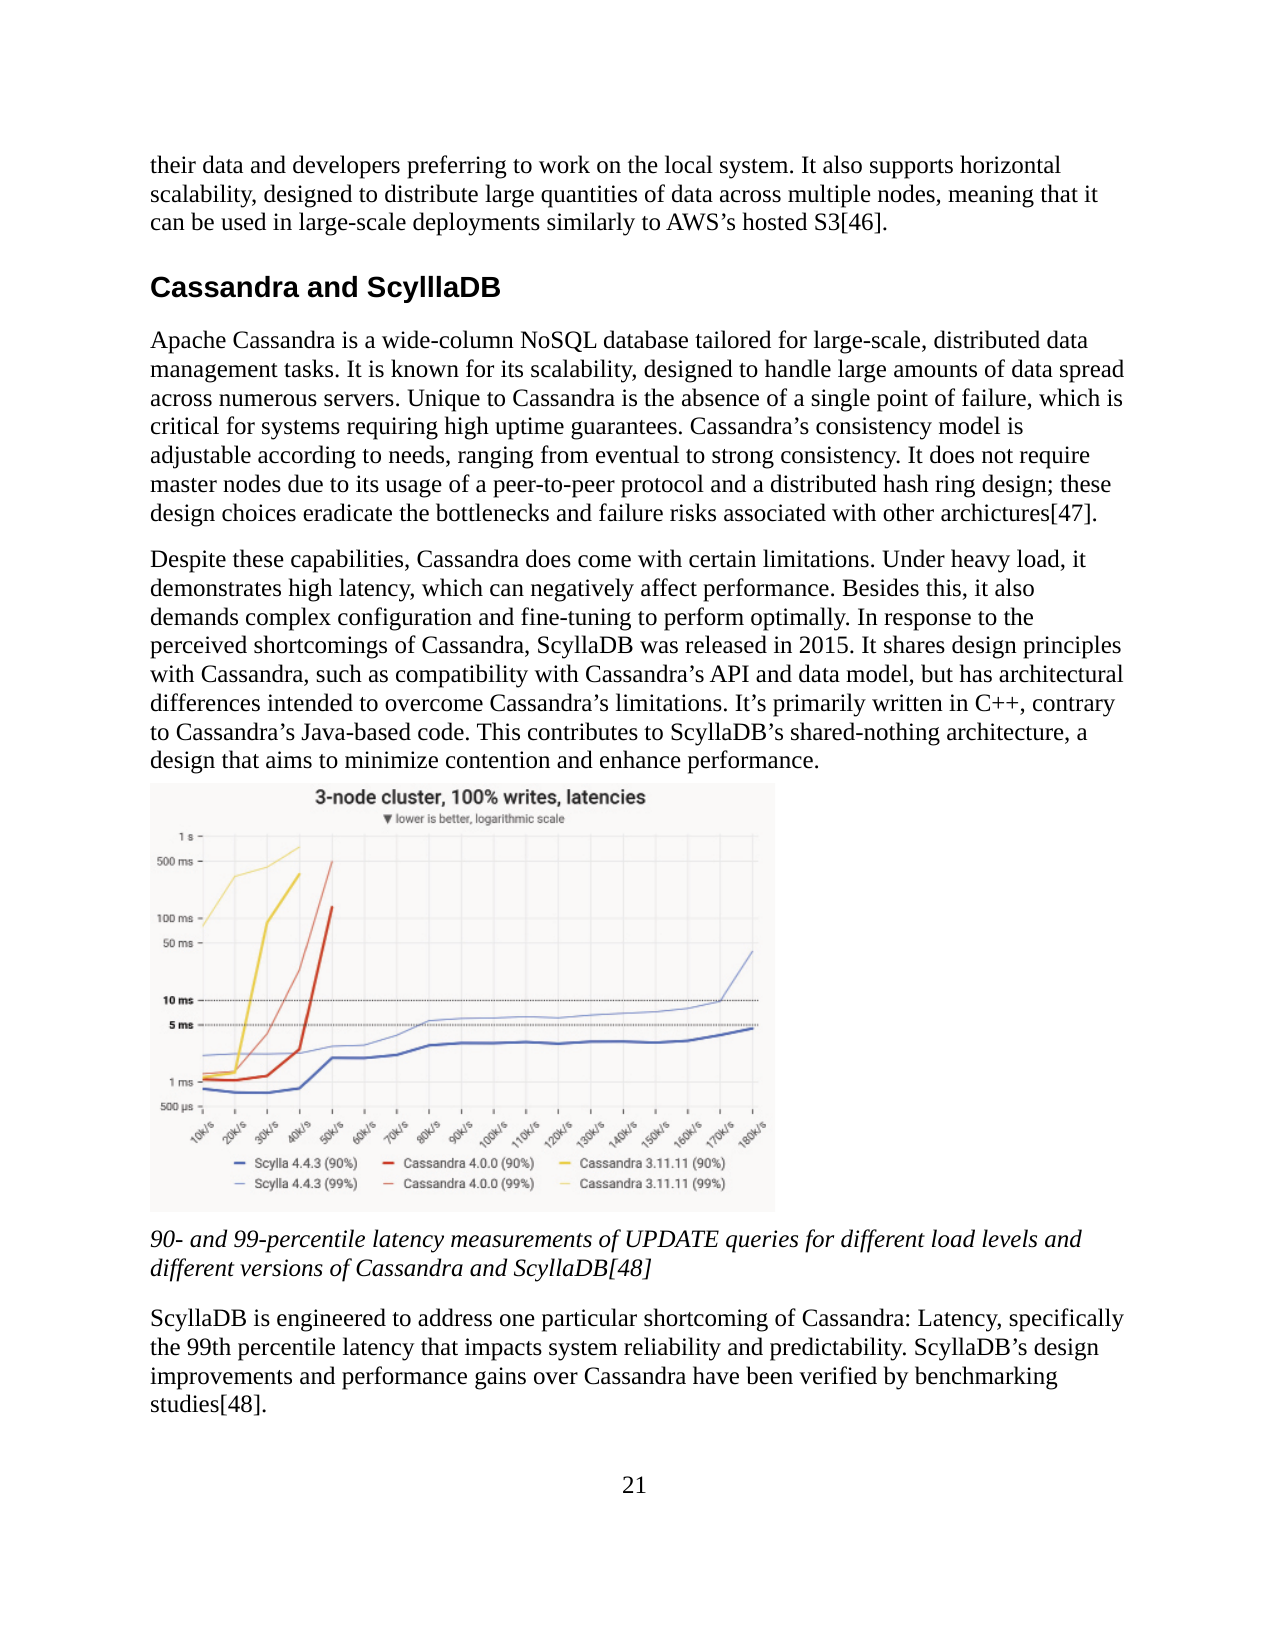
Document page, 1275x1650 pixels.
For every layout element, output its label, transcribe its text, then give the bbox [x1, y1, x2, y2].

text 90- and 99-percentile latency measurements of UPDATE queries for different load levels and different versions of Cassandra and ScyllaDB[48] [150, 1224, 1125, 1282]
subtitle Cassandra and ScylllaDB [150, 270, 1125, 304]
text their data and developers preferring to work on the local system. It also supports horizontal scalability, designed to distribute large quantities of data across multiple nodes, meaning that it can be used in large-scale deployments similarly to AWS’s hosted S3[46]. [150, 150, 1125, 236]
text Despite these capabilities, Cassandra does come with certain limitations. Under heavy load, it demonstrates high latency, which can negatively affect performance. Besides this, it also demands complex configuration and fine-tuning to perform optimally. In response to the perceived shortcomings of Cassandra, ScyllaDB was released in 2015. It shares design principles with Cassandra, such as compatibility with Cassandra’s API and data model, but has architectural differences intended to overcome Cassandra’s limitations. It’s primarily written in C++, contrary to Cassandra’s Java-based code. This contributes to ScyllaDB’s shared-nothing architecture, a design that aims to minimize contention and enhance performance. [150, 544, 1125, 774]
text ScyllaDB is engineered to address one particular shortcoming of Cassandra: Latency, specifically the 99th percentile latency that impacts system reliability and predictability. ScyllaDB’s design improvements and performance gains over Cassandra have been verified by benchmarking studies[48]. [150, 1303, 1125, 1418]
picture [150, 783, 775, 1212]
text Apache Cassandra is a wide-column NoSQL database tailored for large-scale, distributed data management tasks. It is known for its scalability, designed to handle large amounts of data spread across numerous servers. Unique to Cassandra is the absence of a single point of failure, which is critical for systems requiring high uptime guarantees. Cassandra’s consistency model is adjustable according to needs, ranging from eventual to strong consistency. It does not require master nodes due to its usage of a peer-to-peer protocol and a distributed hash ring design; these design choices eradicate the bottlenecks and failure risks associated with other archictures[47]. [150, 325, 1125, 526]
